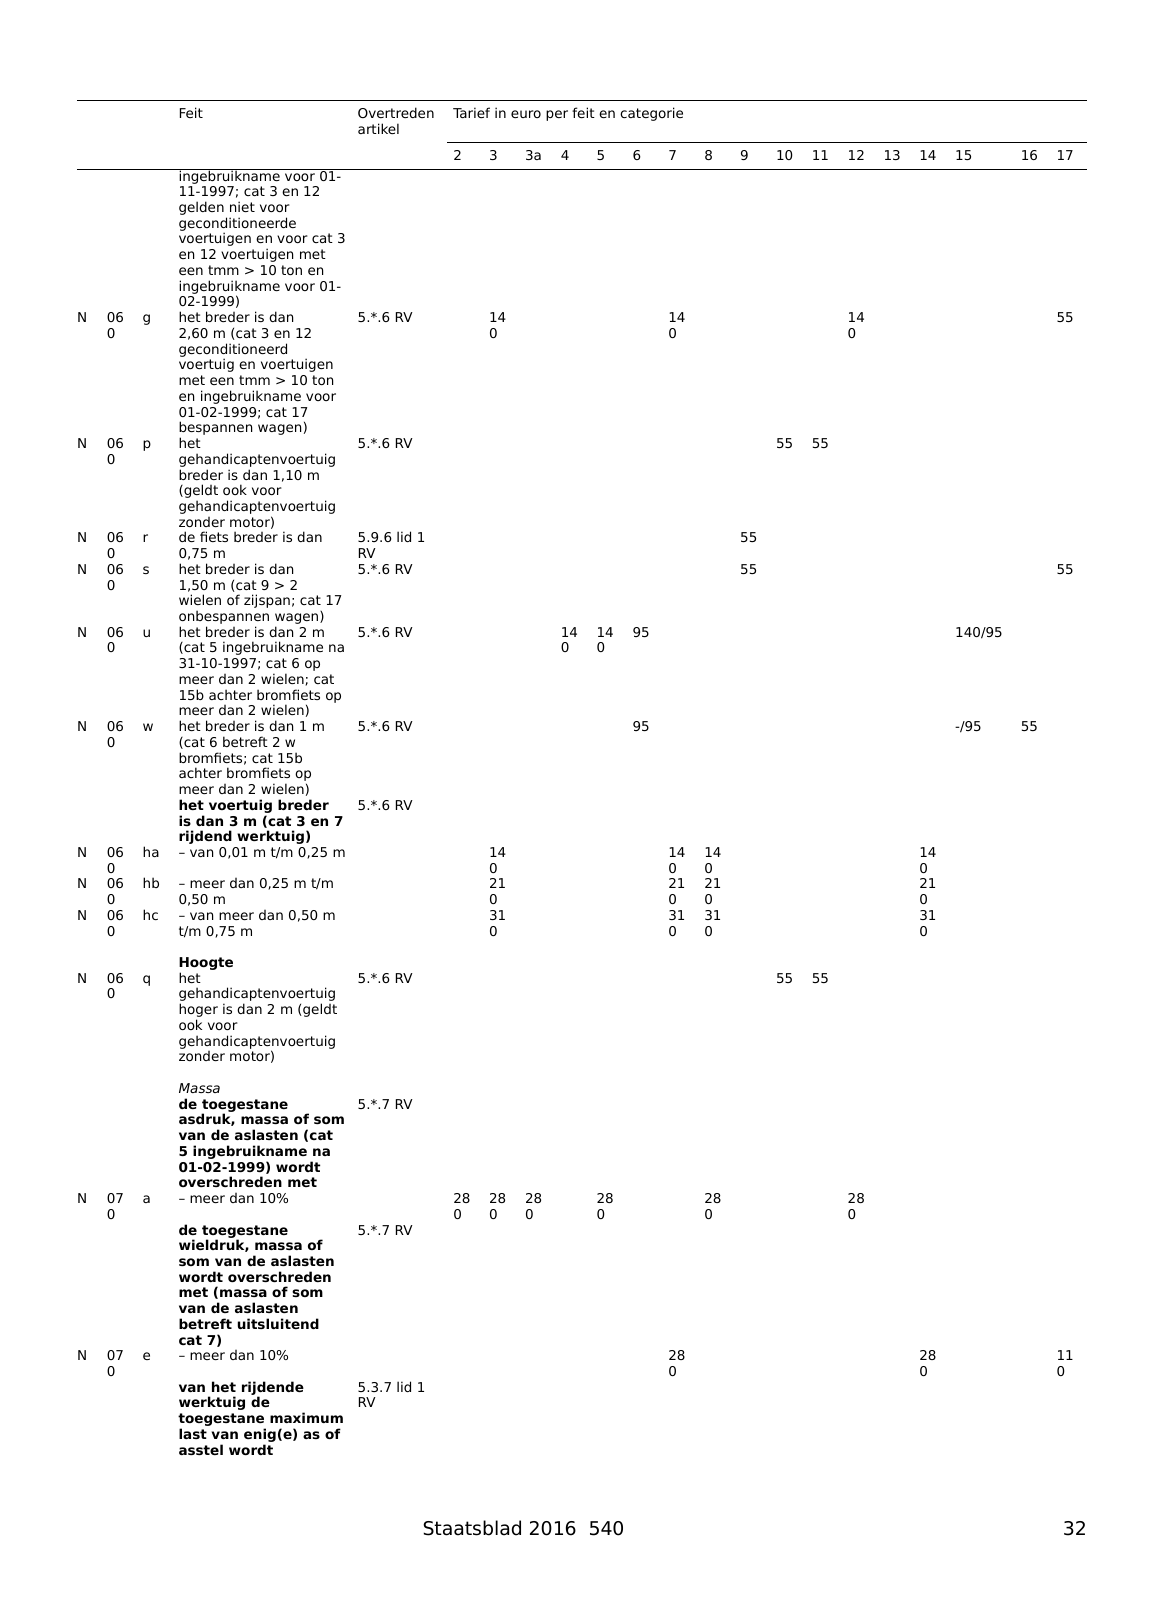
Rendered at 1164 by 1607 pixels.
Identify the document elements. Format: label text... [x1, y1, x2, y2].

table_cell [1015, 955, 1051, 971]
table_cell 310 [698, 908, 734, 939]
table_cell [806, 625, 841, 719]
table_cell [949, 310, 1015, 436]
table_cell [591, 971, 626, 1065]
table_cell r [136, 530, 172, 562]
table_cell [519, 170, 555, 310]
table_cell [949, 908, 1015, 939]
table_cell [662, 1096, 698, 1191]
table_cell [352, 876, 447, 908]
table_cell [77, 142, 101, 168]
table_cell [447, 876, 483, 908]
table_cell [770, 1191, 806, 1222]
table_cell [519, 971, 555, 1065]
table_cell [555, 530, 591, 562]
table_cell 5.*.6 RV [352, 971, 447, 1065]
table_cell [626, 1348, 662, 1379]
table_cell [352, 170, 447, 310]
table_cell 060 [101, 971, 136, 1065]
table_cell [913, 939, 949, 955]
table_cell [841, 170, 877, 310]
table_cell [626, 939, 662, 955]
table_cell het breder is dan 2,60 m (cat 3 en 12 geconditioneerd voertuig en voertuigen met een tmm > 10 ton en ingebruikname voor 01-02-1999; cat 17 bespannen wagen) [172, 310, 352, 436]
table_cell [770, 876, 806, 908]
table_cell [806, 845, 841, 876]
table_cell 5.3.7 lid 1 RV [352, 1380, 447, 1458]
table_cell [591, 1081, 626, 1096]
table_cell [698, 1348, 734, 1379]
table_cell [806, 310, 841, 436]
table_cell [136, 1380, 172, 1458]
table_cell [877, 1380, 913, 1458]
table_cell het breder is dan 1,50 m (cat 9 > 2 wielen of zijspan; cat 17 onbespannen wagen) [172, 562, 352, 624]
table_cell [806, 955, 841, 971]
table_cell [136, 170, 172, 310]
table_cell [913, 1065, 949, 1081]
table_cell [770, 562, 806, 624]
table_cell [101, 939, 136, 955]
table_cell [1051, 436, 1087, 530]
table_cell [913, 1222, 949, 1348]
table_cell N [77, 530, 101, 562]
table_cell – van 0,01 m t/m 0,25 m [172, 845, 352, 876]
table_cell het breder is dan 2 m (cat 5 ingebruikname na 31-10-1997; cat 6 op meer dan 2 wielen; cat 15b achter bromfiets op meer dan 2 wielen) [172, 625, 352, 719]
table_cell 140 [555, 625, 591, 719]
table_cell 070 [101, 1348, 136, 1379]
table_cell [591, 1380, 626, 1458]
table_cell [555, 1380, 591, 1458]
table_cell [734, 955, 770, 971]
table_cell [447, 719, 483, 798]
table_header [101, 101, 136, 142]
table_cell [1051, 939, 1087, 955]
table_cell – meer dan 10% [172, 1348, 352, 1379]
table_cell [101, 1222, 136, 1348]
table_cell [734, 1081, 770, 1096]
table_cell [734, 939, 770, 955]
table_cell hc [136, 908, 172, 939]
table_cell [770, 845, 806, 876]
table_cell e [136, 1348, 172, 1379]
table_cell 310 [913, 908, 949, 939]
table_cell [555, 1348, 591, 1379]
table_cell [698, 939, 734, 955]
table_cell 060 [101, 719, 136, 798]
table_header Feit [172, 101, 352, 142]
table_cell [1015, 1096, 1051, 1191]
table_cell [806, 1222, 841, 1348]
table_cell [806, 562, 841, 624]
table_cell [734, 310, 770, 436]
table_cell 140 [662, 310, 698, 436]
table_cell [806, 876, 841, 908]
table_cell [626, 170, 662, 310]
table_cell g [136, 310, 172, 436]
table_cell [913, 719, 949, 798]
table_cell [841, 1096, 877, 1191]
table_cell [1015, 530, 1051, 562]
table_cell [949, 1222, 1015, 1348]
table_cell [1015, 1222, 1051, 1348]
table_cell [734, 1348, 770, 1379]
table_cell [447, 1081, 483, 1096]
table_cell [662, 1081, 698, 1096]
table_cell [483, 798, 519, 845]
table_cell [1051, 1222, 1087, 1348]
table_cell [352, 1348, 447, 1379]
table_cell [483, 562, 519, 624]
table_cell [734, 1096, 770, 1191]
table_cell [877, 436, 913, 530]
table_cell [591, 1065, 626, 1081]
table_cell [519, 436, 555, 530]
table_cell 55 [806, 971, 841, 1065]
table_cell [662, 1380, 698, 1458]
table_cell [555, 1081, 591, 1096]
table_cell [77, 1222, 101, 1348]
table_cell [662, 625, 698, 719]
table_cell [698, 310, 734, 436]
table_cell [447, 436, 483, 530]
table_cell [877, 625, 913, 719]
table_cell 060 [101, 436, 136, 530]
table_cell [519, 719, 555, 798]
table_cell [447, 1348, 483, 1379]
table_cell ha [136, 845, 172, 876]
table_cell 15 [949, 143, 1015, 168]
table_cell [913, 530, 949, 562]
table_cell [172, 142, 352, 168]
table_cell [1015, 436, 1051, 530]
table_cell [949, 939, 1015, 955]
table_cell [734, 908, 770, 939]
table_cell [877, 1191, 913, 1222]
table_cell [483, 530, 519, 562]
table_cell [734, 1380, 770, 1458]
table_cell [806, 1096, 841, 1191]
table_cell [841, 845, 877, 876]
table_cell [949, 1191, 1015, 1222]
table_cell [101, 1081, 136, 1096]
table_cell [913, 1380, 949, 1458]
table_cell [698, 1380, 734, 1458]
table_cell N [77, 436, 101, 530]
table_cell [626, 845, 662, 876]
table_cell het voertuig breder is dan 3 m (cat 3 en 7 rijdend werktuig) [172, 798, 352, 845]
table_cell [662, 1222, 698, 1348]
table_cell 6 [626, 143, 662, 168]
table_cell [698, 562, 734, 624]
table_cell [662, 798, 698, 845]
table_cell 17 [1051, 143, 1087, 168]
table_cell 210 [698, 876, 734, 908]
table_cell [591, 1096, 626, 1191]
table_cell [626, 876, 662, 908]
table_cell [841, 1380, 877, 1458]
table_cell [949, 1081, 1015, 1096]
table_cell van het rijdende werktuig de toegestane maximum last van enig(e) as of asstel wordt [172, 1380, 352, 1458]
table_cell [447, 798, 483, 845]
table_cell [662, 1065, 698, 1081]
table_cell [770, 310, 806, 436]
table_cell [734, 170, 770, 310]
table_cell [806, 1065, 841, 1081]
table_cell [770, 955, 806, 971]
table_cell [1015, 562, 1051, 624]
table_cell [483, 170, 519, 310]
table_cell [877, 955, 913, 971]
table_cell [519, 310, 555, 436]
table_cell [136, 142, 172, 168]
table_cell [662, 562, 698, 624]
table_cell [877, 1065, 913, 1081]
table_cell 55 [806, 436, 841, 530]
table_cell [1051, 1081, 1087, 1096]
table_cell [770, 719, 806, 798]
table_cell [626, 908, 662, 939]
table_cell [698, 625, 734, 719]
table_cell [447, 562, 483, 624]
table_cell N [77, 908, 101, 939]
table_cell [136, 1222, 172, 1348]
table_cell [841, 1081, 877, 1096]
table_cell [519, 530, 555, 562]
table_cell [626, 1191, 662, 1222]
table_cell 5.*.7 RV [352, 1222, 447, 1348]
table_cell [698, 1096, 734, 1191]
table_cell [1051, 971, 1087, 1065]
table_cell [447, 845, 483, 876]
table_cell [77, 1081, 101, 1096]
table_cell [1015, 798, 1051, 845]
table_cell 5.*.6 RV [352, 625, 447, 719]
table_cell [519, 1222, 555, 1348]
table_cell [483, 1096, 519, 1191]
table_cell [770, 798, 806, 845]
table_cell [734, 798, 770, 845]
table_cell [734, 719, 770, 798]
table_cell [519, 1380, 555, 1458]
table_cell 140/95 [949, 625, 1015, 719]
table_cell [841, 719, 877, 798]
table_cell [841, 798, 877, 845]
table_cell [1015, 908, 1051, 939]
table_cell [841, 876, 877, 908]
table_cell [877, 310, 913, 436]
table_cell 140 [913, 845, 949, 876]
table_cell q [136, 971, 172, 1065]
table_cell het gehandicaptenvoertuig breder is dan 1,10 m (geldt ook voor gehandicaptenvoertuig zonder motor) [172, 436, 352, 530]
table_cell [626, 436, 662, 530]
table_cell [698, 170, 734, 310]
table_cell 55 [734, 562, 770, 624]
table_cell [806, 1380, 841, 1458]
table_cell 55 [1051, 562, 1087, 624]
table_cell [949, 170, 1015, 310]
table_cell [483, 1065, 519, 1081]
table_cell [841, 955, 877, 971]
table_cell [913, 436, 949, 530]
table_cell 5.*.7 RV [352, 1096, 447, 1191]
table_cell p [136, 436, 172, 530]
table_cell 5.*.6 RV [352, 562, 447, 624]
table_cell – van meer dan 0,50 m t/m 0,75 m [172, 908, 352, 939]
table_cell [519, 845, 555, 876]
table_cell [555, 170, 591, 310]
table_cell Massa [172, 1081, 352, 1096]
table_cell [913, 562, 949, 624]
table_cell 280 [591, 1191, 626, 1222]
table_cell [555, 719, 591, 798]
table_cell [949, 845, 1015, 876]
table_cell a [136, 1191, 172, 1222]
table_cell [949, 1096, 1015, 1191]
table_cell [734, 1065, 770, 1081]
table_cell 140 [591, 625, 626, 719]
table_cell [352, 1065, 447, 1081]
table_cell 060 [101, 876, 136, 908]
table_cell [1015, 845, 1051, 876]
table_cell [1051, 798, 1087, 845]
table_cell [1015, 939, 1051, 955]
table_cell [101, 170, 136, 310]
table_cell [841, 1065, 877, 1081]
table_cell [483, 719, 519, 798]
table_cell [877, 719, 913, 798]
table_cell [806, 530, 841, 562]
table_cell 140 [483, 845, 519, 876]
table_cell [77, 955, 101, 971]
table_cell [483, 955, 519, 971]
table_cell [770, 1065, 806, 1081]
table_cell [1051, 530, 1087, 562]
table_cell [626, 798, 662, 845]
table_cell [1051, 1065, 1087, 1081]
table_cell [519, 1081, 555, 1096]
table_cell [1015, 170, 1051, 310]
table_cell [949, 1380, 1015, 1458]
table_cell [626, 1096, 662, 1191]
table_cell [770, 1222, 806, 1348]
table_cell [949, 436, 1015, 530]
table_cell [555, 1065, 591, 1081]
table_cell [877, 170, 913, 310]
table_cell [877, 562, 913, 624]
table_cell 110 [1051, 1348, 1087, 1379]
table_cell [447, 939, 483, 955]
table_cell [447, 530, 483, 562]
table_cell [519, 1096, 555, 1191]
table_cell [841, 436, 877, 530]
table_cell [698, 971, 734, 1065]
table_cell [698, 1065, 734, 1081]
table_cell 310 [662, 908, 698, 939]
table_cell [913, 1081, 949, 1096]
table_cell [483, 1081, 519, 1096]
table_cell [770, 908, 806, 939]
table_cell [806, 719, 841, 798]
table_cell [101, 1065, 136, 1081]
table_cell 210 [913, 876, 949, 908]
table_cell [591, 845, 626, 876]
table_cell 55 [734, 530, 770, 562]
table_cell Hoogte [172, 955, 352, 971]
table_cell [806, 908, 841, 939]
table_cell [519, 876, 555, 908]
table_cell [447, 908, 483, 939]
table_cell [662, 170, 698, 310]
table_cell [591, 562, 626, 624]
table_cell 9 [734, 143, 770, 168]
table_cell [447, 955, 483, 971]
table_cell [662, 939, 698, 955]
table_cell [841, 1222, 877, 1348]
table_cell [1015, 1065, 1051, 1081]
table_cell [770, 530, 806, 562]
table_cell 5.*.6 RV [352, 798, 447, 845]
table_cell 310 [483, 908, 519, 939]
table_cell [591, 530, 626, 562]
table_cell [591, 955, 626, 971]
table_cell [483, 436, 519, 530]
table_cell [172, 939, 352, 955]
table_cell [698, 530, 734, 562]
table_cell [591, 908, 626, 939]
table_cell [913, 170, 949, 310]
table_cell [1015, 876, 1051, 908]
table_cell [136, 939, 172, 955]
table_cell [806, 170, 841, 310]
table_cell [483, 939, 519, 955]
table_cell 10 [770, 143, 806, 168]
table_cell [770, 1096, 806, 1191]
table_cell 140 [662, 845, 698, 876]
table_cell [1051, 955, 1087, 971]
table_header [77, 101, 101, 142]
table_cell [591, 939, 626, 955]
table_cell [101, 1380, 136, 1458]
table_cell [877, 1222, 913, 1348]
table_header Tarief in euro per feit en categorie [447, 101, 1087, 142]
table_cell [555, 1191, 591, 1222]
table_cell [877, 1096, 913, 1191]
table_cell [136, 1096, 172, 1191]
table_cell [136, 1065, 172, 1081]
table_cell [483, 1380, 519, 1458]
table_cell [770, 1380, 806, 1458]
table_cell 210 [662, 876, 698, 908]
table_cell [555, 1096, 591, 1191]
table_cell [734, 436, 770, 530]
table_cell [949, 876, 1015, 908]
table_cell [662, 436, 698, 530]
table_cell [913, 1191, 949, 1222]
table_cell 14 [913, 143, 949, 168]
table_cell [806, 1348, 841, 1379]
table_cell [626, 1380, 662, 1458]
table_cell 8 [698, 143, 734, 168]
table_cell 280 [698, 1191, 734, 1222]
table_cell [626, 562, 662, 624]
table_cell [519, 939, 555, 955]
table_cell 5.9.6 lid 1 RV [352, 530, 447, 562]
table_cell [698, 719, 734, 798]
table_cell [626, 971, 662, 1065]
table_cell [949, 1065, 1015, 1081]
table_cell [1051, 170, 1087, 310]
table_cell [591, 1348, 626, 1379]
table_cell [913, 625, 949, 719]
table_cell de toegestane wieldruk, massa of som van de aslasten wordt overschreden met (massa of som van de aslasten betreft uitsluitend cat 7) [172, 1222, 352, 1348]
table_cell N [77, 971, 101, 1065]
table_cell [483, 1348, 519, 1379]
table_cell [662, 530, 698, 562]
table_cell [841, 971, 877, 1065]
table_cell [770, 1348, 806, 1379]
table_cell N [77, 876, 101, 908]
table_cell 060 [101, 625, 136, 719]
table_cell [841, 939, 877, 955]
table_cell [877, 530, 913, 562]
table_cell [77, 1380, 101, 1458]
table_cell [555, 562, 591, 624]
table_cell [698, 1081, 734, 1096]
table_cell 060 [101, 562, 136, 624]
table_cell [483, 971, 519, 1065]
table_cell [626, 1065, 662, 1081]
table_cell [483, 625, 519, 719]
table_cell [770, 625, 806, 719]
table_cell [555, 310, 591, 436]
table_cell [447, 1222, 483, 1348]
table_cell [626, 530, 662, 562]
table_cell [555, 939, 591, 955]
table_cell [591, 436, 626, 530]
table_cell [877, 971, 913, 1065]
table_cell [877, 798, 913, 845]
table_cell 280 [447, 1191, 483, 1222]
table_cell 140 [483, 310, 519, 436]
table_cell [352, 908, 447, 939]
table_cell [77, 170, 101, 310]
table_cell 2 [447, 143, 483, 168]
table_cell [626, 310, 662, 436]
table_cell 55 [1015, 719, 1051, 798]
table_cell [555, 1222, 591, 1348]
table_cell [447, 971, 483, 1065]
table_cell -/95 [949, 719, 1015, 798]
table_cell [519, 908, 555, 939]
table_cell [626, 955, 662, 971]
table_cell [913, 310, 949, 436]
table_cell [913, 1096, 949, 1191]
table_cell 060 [101, 310, 136, 436]
table_cell [1015, 1191, 1051, 1222]
table_cell 95 [626, 625, 662, 719]
table_cell [770, 170, 806, 310]
table_cell [877, 876, 913, 908]
table_cell s [136, 562, 172, 624]
table_cell [734, 971, 770, 1065]
table_cell [841, 908, 877, 939]
table_cell N [77, 1348, 101, 1379]
table_cell [519, 625, 555, 719]
table_cell [77, 939, 101, 955]
table_cell [734, 625, 770, 719]
table_cell [841, 1348, 877, 1379]
table_cell [172, 1065, 352, 1081]
table_cell de toegestane asdruk, massa of som van de aslasten (cat 5 ingebruikname na 01-02-1999) wordt overschreden met [172, 1096, 352, 1191]
table_cell [698, 798, 734, 845]
table_cell [352, 142, 447, 168]
table_cell [447, 1380, 483, 1458]
table_cell 280 [662, 1348, 698, 1379]
table_cell [555, 436, 591, 530]
table_cell [841, 530, 877, 562]
table_cell [591, 170, 626, 310]
table_cell het gehandicaptenvoertuig hoger is dan 2 m (geldt ook voor gehandicaptenvoertuig zonder motor) [172, 971, 352, 1065]
table_cell [101, 142, 136, 168]
table_cell 140 [698, 845, 734, 876]
table_cell [734, 876, 770, 908]
table_cell [734, 1222, 770, 1348]
table_cell [1015, 971, 1051, 1065]
table_cell [519, 1065, 555, 1081]
table_cell 55 [770, 436, 806, 530]
table_cell [626, 1222, 662, 1348]
table_cell [734, 1191, 770, 1222]
table_cell [101, 955, 136, 971]
table_cell ingebruikname voor 01-11-1997; cat 3 en 12 gelden niet voor geconditioneerde voertuigen en voor cat 3 en 12 voertuigen met een tmm > 10 ton en ingebruikname voor 01-02-1999) [172, 170, 352, 310]
table_cell [591, 719, 626, 798]
table_header [136, 101, 172, 142]
table_cell [698, 436, 734, 530]
table_cell 4 [555, 143, 591, 168]
table_cell [352, 939, 447, 955]
table_cell 13 [877, 143, 913, 168]
table_cell het breder is dan 1 m (cat 6 betreft 2 w bromfiets; cat 15b achter bromfiets op meer dan 2 wielen) [172, 719, 352, 798]
table_cell [806, 939, 841, 955]
table_cell [352, 955, 447, 971]
table_cell [101, 798, 136, 845]
table_cell 5.*.6 RV [352, 719, 447, 798]
table_cell [1015, 1348, 1051, 1379]
table_cell [447, 310, 483, 436]
table_cell [555, 955, 591, 971]
table_cell [626, 1081, 662, 1096]
table_cell 140 [841, 310, 877, 436]
table_cell [734, 845, 770, 876]
table_cell [519, 798, 555, 845]
table_cell – meer dan 10% [172, 1191, 352, 1222]
table_cell [591, 876, 626, 908]
table_cell [1051, 908, 1087, 939]
table_cell [591, 1222, 626, 1348]
table_cell [1051, 1380, 1087, 1458]
table_cell N [77, 1191, 101, 1222]
table_cell N [77, 845, 101, 876]
table_cell [949, 530, 1015, 562]
table_cell N [77, 719, 101, 798]
table_cell [806, 798, 841, 845]
table_cell 280 [841, 1191, 877, 1222]
table_cell 55 [770, 971, 806, 1065]
table_cell N [77, 625, 101, 719]
table_cell u [136, 625, 172, 719]
table_cell [913, 971, 949, 1065]
table_cell [555, 908, 591, 939]
table_cell N [77, 562, 101, 624]
table_cell [1015, 1380, 1051, 1458]
table_cell [77, 798, 101, 845]
table_cell [1015, 1081, 1051, 1096]
table_cell 5.*.6 RV [352, 310, 447, 436]
table_cell [877, 908, 913, 939]
table_cell [877, 845, 913, 876]
table_cell [877, 939, 913, 955]
table_cell [662, 719, 698, 798]
table_cell [949, 562, 1015, 624]
table_cell [352, 845, 447, 876]
table_cell 210 [483, 876, 519, 908]
table_cell [949, 971, 1015, 1065]
table_cell [555, 971, 591, 1065]
table_cell [1015, 310, 1051, 436]
table_cell [949, 798, 1015, 845]
table_cell [877, 1081, 913, 1096]
table_cell 280 [519, 1191, 555, 1222]
table_cell [662, 1191, 698, 1222]
table_cell [519, 1348, 555, 1379]
table_cell 95 [626, 719, 662, 798]
table_cell hb [136, 876, 172, 908]
table_cell [136, 955, 172, 971]
table_cell 060 [101, 530, 136, 562]
table_cell [555, 845, 591, 876]
table_cell [101, 1096, 136, 1191]
table_cell [447, 1096, 483, 1191]
table_cell 16 [1015, 143, 1051, 168]
table_cell 060 [101, 908, 136, 939]
table_cell 5 [591, 143, 626, 168]
table_cell [447, 625, 483, 719]
table_cell [698, 1222, 734, 1348]
table_cell – meer dan 0,25 m t/m 0,50 m [172, 876, 352, 908]
table_cell 060 [101, 845, 136, 876]
table_cell [447, 1065, 483, 1081]
table_cell 7 [662, 143, 698, 168]
table_cell [913, 955, 949, 971]
table_cell [806, 1081, 841, 1096]
table_cell 3 [483, 143, 519, 168]
table_cell [949, 1348, 1015, 1379]
table_cell [483, 1222, 519, 1348]
table_cell [1051, 1191, 1087, 1222]
table_cell 5.*.6 RV [352, 436, 447, 530]
table_cell [555, 876, 591, 908]
table_cell 280 [913, 1348, 949, 1379]
table_cell [591, 798, 626, 845]
table_cell [1051, 719, 1087, 798]
table_cell [949, 955, 1015, 971]
table_cell 280 [483, 1191, 519, 1222]
table_cell de fiets breder is dan 0,75 m [172, 530, 352, 562]
table_cell [1051, 625, 1087, 719]
table_cell [519, 562, 555, 624]
table_cell [352, 1081, 447, 1096]
table_cell [841, 625, 877, 719]
table_cell [1051, 876, 1087, 908]
table_cell [352, 1191, 447, 1222]
table_cell [555, 798, 591, 845]
table_cell [447, 170, 483, 310]
table_cell [136, 798, 172, 845]
table_cell [1015, 625, 1051, 719]
table_cell [519, 955, 555, 971]
table_cell [770, 1081, 806, 1096]
table_cell [662, 955, 698, 971]
table_cell [77, 1065, 101, 1081]
table_cell [136, 1081, 172, 1096]
table_cell 12 [841, 143, 877, 168]
table_cell [770, 939, 806, 955]
table_cell 55 [1051, 310, 1087, 436]
table_cell w [136, 719, 172, 798]
table_cell [913, 798, 949, 845]
table_cell 11 [806, 143, 841, 168]
table_cell [662, 971, 698, 1065]
table_header Overtreden artikel [352, 101, 447, 142]
table_cell [841, 562, 877, 624]
table_cell [877, 1348, 913, 1379]
table_cell [1051, 845, 1087, 876]
table_cell [1051, 1096, 1087, 1191]
table_cell 070 [101, 1191, 136, 1222]
table_cell [77, 1096, 101, 1191]
table_cell 3a [519, 143, 555, 168]
table_cell [806, 1191, 841, 1222]
table_cell [698, 955, 734, 971]
table_cell [591, 310, 626, 436]
table_cell N [77, 310, 101, 436]
